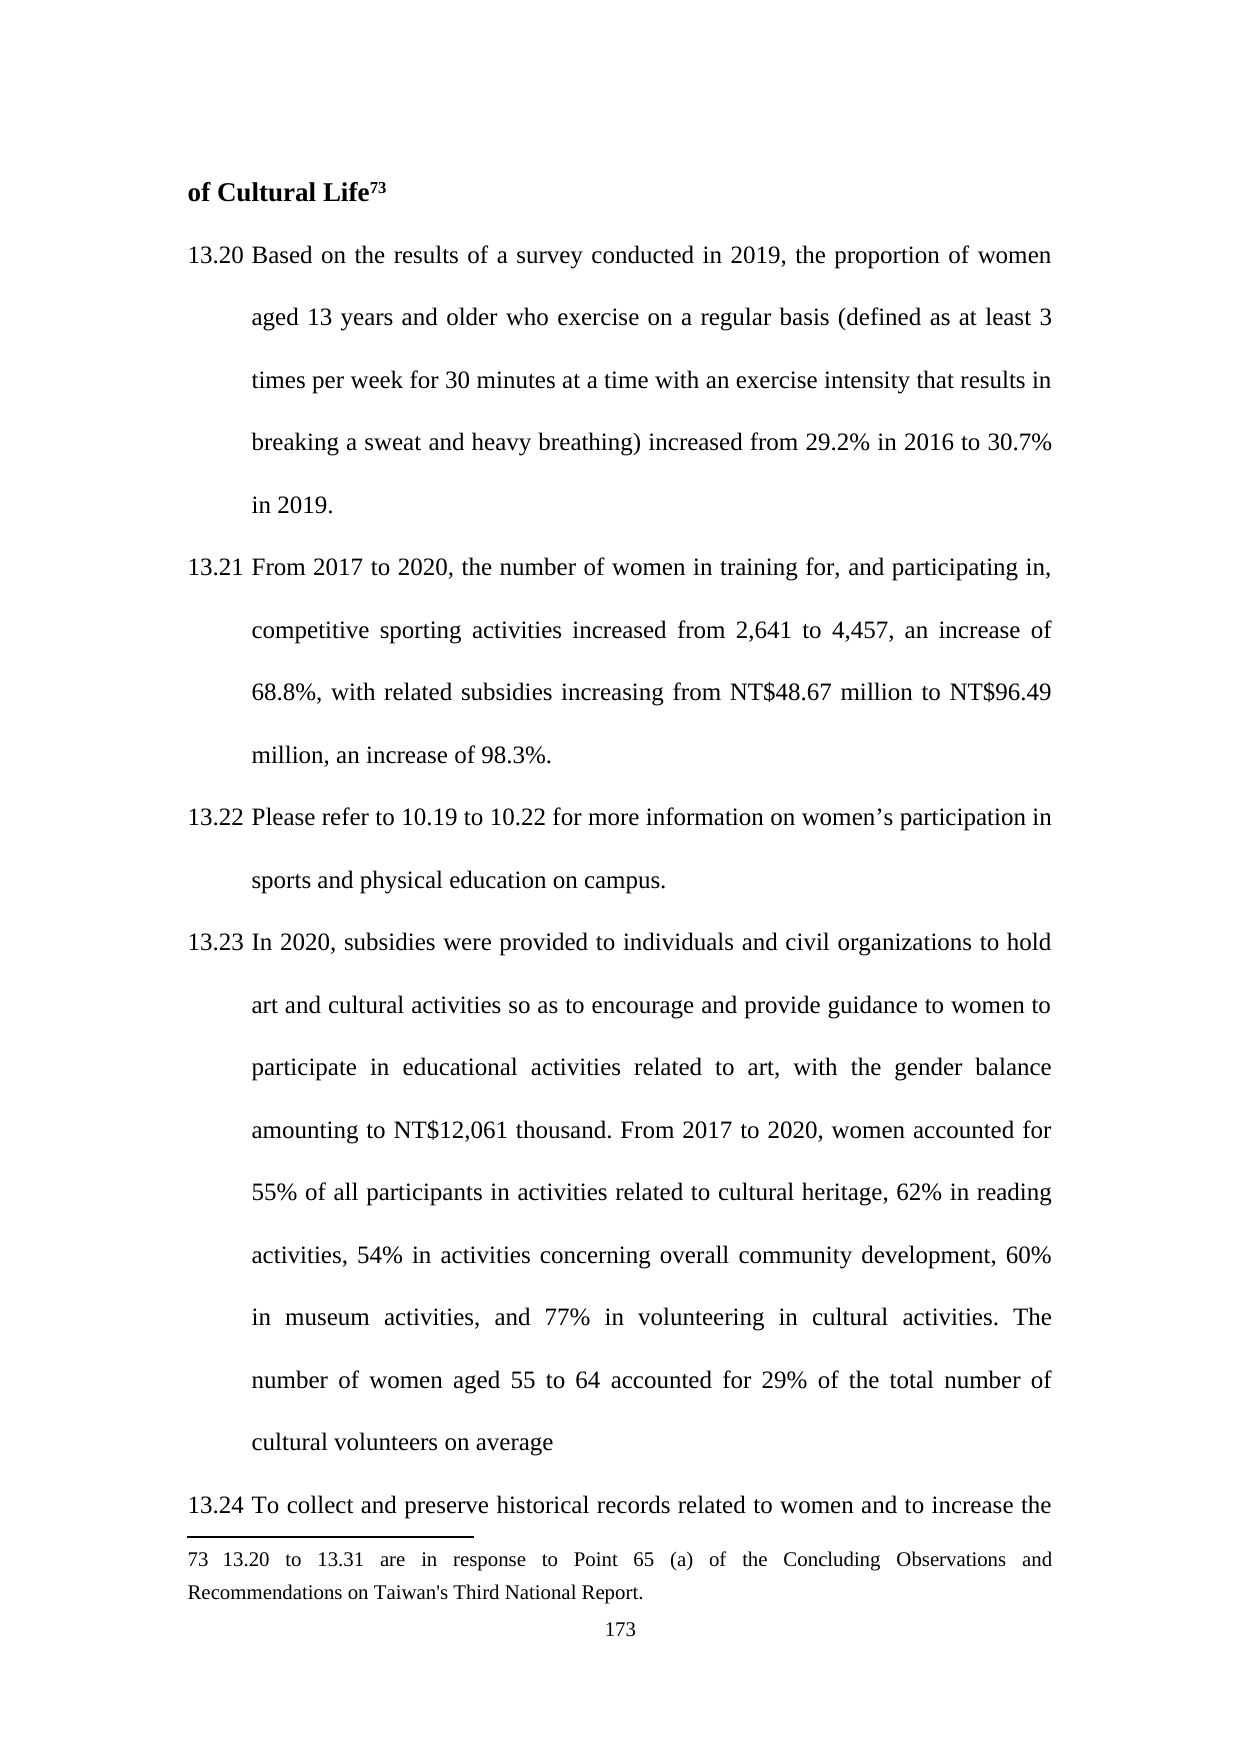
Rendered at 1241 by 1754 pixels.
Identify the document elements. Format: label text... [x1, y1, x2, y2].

list In 2020, subsidies were provided to individuals and civil organizations to hold art and cultural activities so as to encourage and provide guidance to women to participate in educational activities related to art, with the gender balance amounting to NT$12,061 thousand. From 2017 to 2020, women accounted for 55% of all participants in activities related to cultural heritage, 62% in reading activities, 54% in activities concerning overall community development, 60% in museum activities, and 77% in volunteering in cultural activities. The number of women aged 55 to 64 accounted for 29% of the total number of cultural volunteers on average [187, 900, 1053, 1462]
list Please refer to 10.19 to 10.22 for more information on women’s participation in sports and physical education on campus. [187, 775, 1053, 900]
list Based on the results of a survey conducted in 2019, the proportion of women aged 13 years and older who exercise on a regular basis (defined as at least 3 times per week for 30 minutes at a time with an exercise intensity that results in breaking a sweat and heavy breathing) increased from 29.2% in 2016 to 30.7% in 2019. [187, 212, 1053, 525]
list From 2017 to 2020, the number of women in training for, and participating in, competitive sporting activities increased from 2,641 to 4,457, an increase of 68.8%, with related subsidies increasing from NT$48.67 million to NT$96.49 million, an increase of 98.3%. [187, 525, 1053, 775]
text 13.20 to 13.31 are in response to Point 65 (a) of the Concluding Observations and Recommendations on Taiwan's Third National Report. [187, 1537, 1053, 1604]
subtitle of Cultural Life [187, 150, 1053, 212]
list To collect and preserve historical records related to women and to increase the [187, 1462, 1053, 1525]
